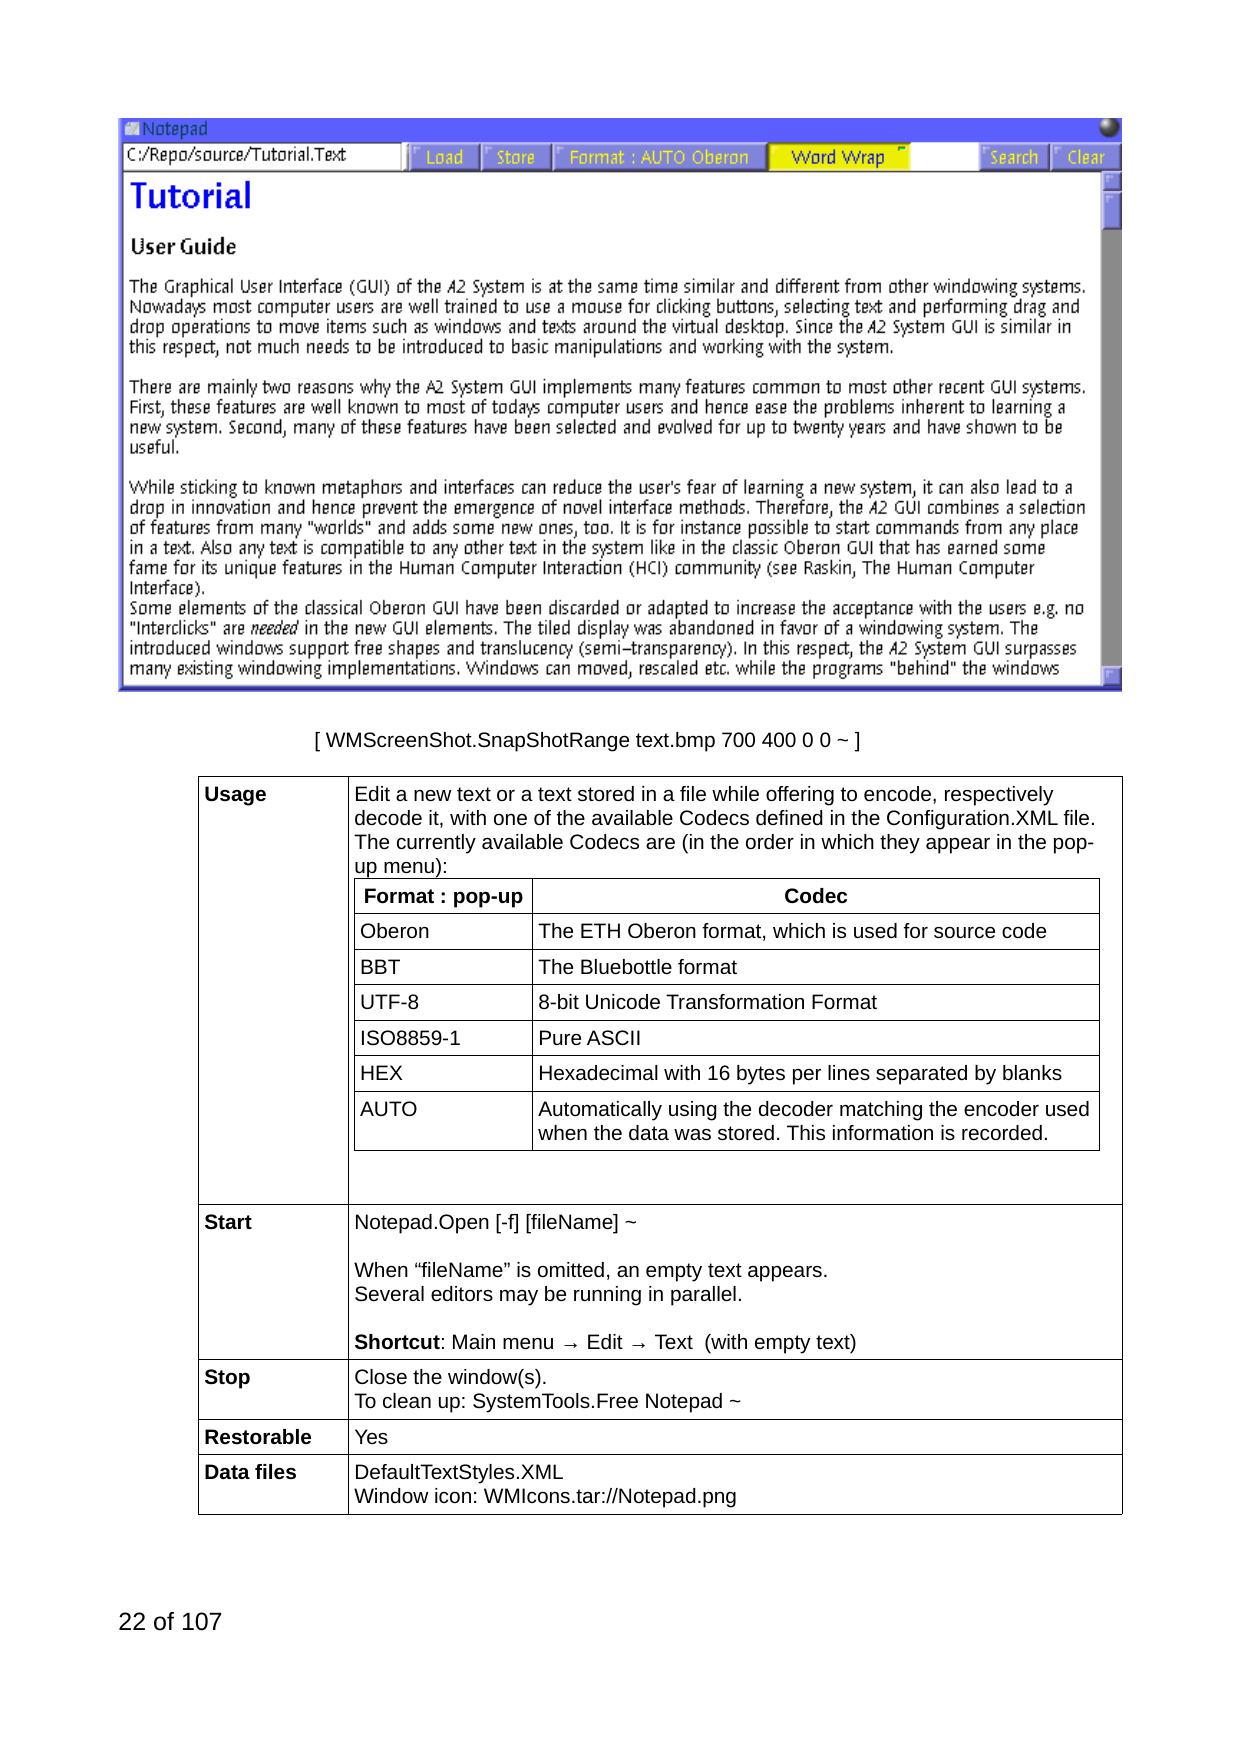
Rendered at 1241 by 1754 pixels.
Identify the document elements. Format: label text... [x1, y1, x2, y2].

table_cell ISO8859-1 [355, 1021, 532, 1055]
table_cell Automatically using the decoder matching the encoder used when the data was stored. This information is recorded. [533, 1092, 1099, 1150]
table_header Format : pop-up [355, 879, 532, 913]
table_cell AUTO [355, 1092, 532, 1150]
table_cell Start [199, 1205, 348, 1359]
table_header Codec [533, 879, 1099, 913]
picture [118, 118, 1122, 692]
table_cell Notepad.Open [-f] [fileName] ~ When “fileName” is omitted, an empty text appears. Several editors may be running in parallel. Shortcut: Main menu → Edit → Text (with empty text) [349, 1205, 1122, 1359]
table_cell BBT [355, 950, 532, 984]
text [ WMScreenShot.SnapShotRange text.bmp 700 400 0 0 ~ ] [118, 728, 1122, 752]
table_cell Hexadecimal with 16 bytes per lines separated by blanks [533, 1056, 1099, 1091]
table_cell UTF-8 [355, 985, 532, 1020]
table_cell The ETH Oberon format, which is used for source code [533, 914, 1099, 949]
table_cell HEX [355, 1056, 532, 1091]
table_cell Yes [349, 1420, 1122, 1454]
table_cell DefaultTextStyles.XML Window icon: WMIcons.tar://Notepad.png [349, 1455, 1122, 1514]
table_header Usage [199, 777, 348, 1204]
table_header Edit a new text or a text stored in a file while offering to encode, respectively decode it, with one of the available Codecs defined in the Configuration.XML file. The currently available Codecs are (in the order in which they appear in the pop-up menu): [349, 777, 1122, 1204]
table_cell Close the window(s). To clean up: SystemTools.Free Notepad ~ [349, 1360, 1122, 1419]
table_cell Restorable [199, 1420, 348, 1454]
table_cell Pure ASCII [533, 1021, 1099, 1055]
table_cell 8-bit Unicode Transformation Format [533, 985, 1099, 1020]
table_cell The Bluebottle format [533, 950, 1099, 984]
table_cell Oberon [355, 914, 532, 949]
table_cell Data files [199, 1455, 348, 1514]
table_cell Stop [199, 1360, 348, 1419]
